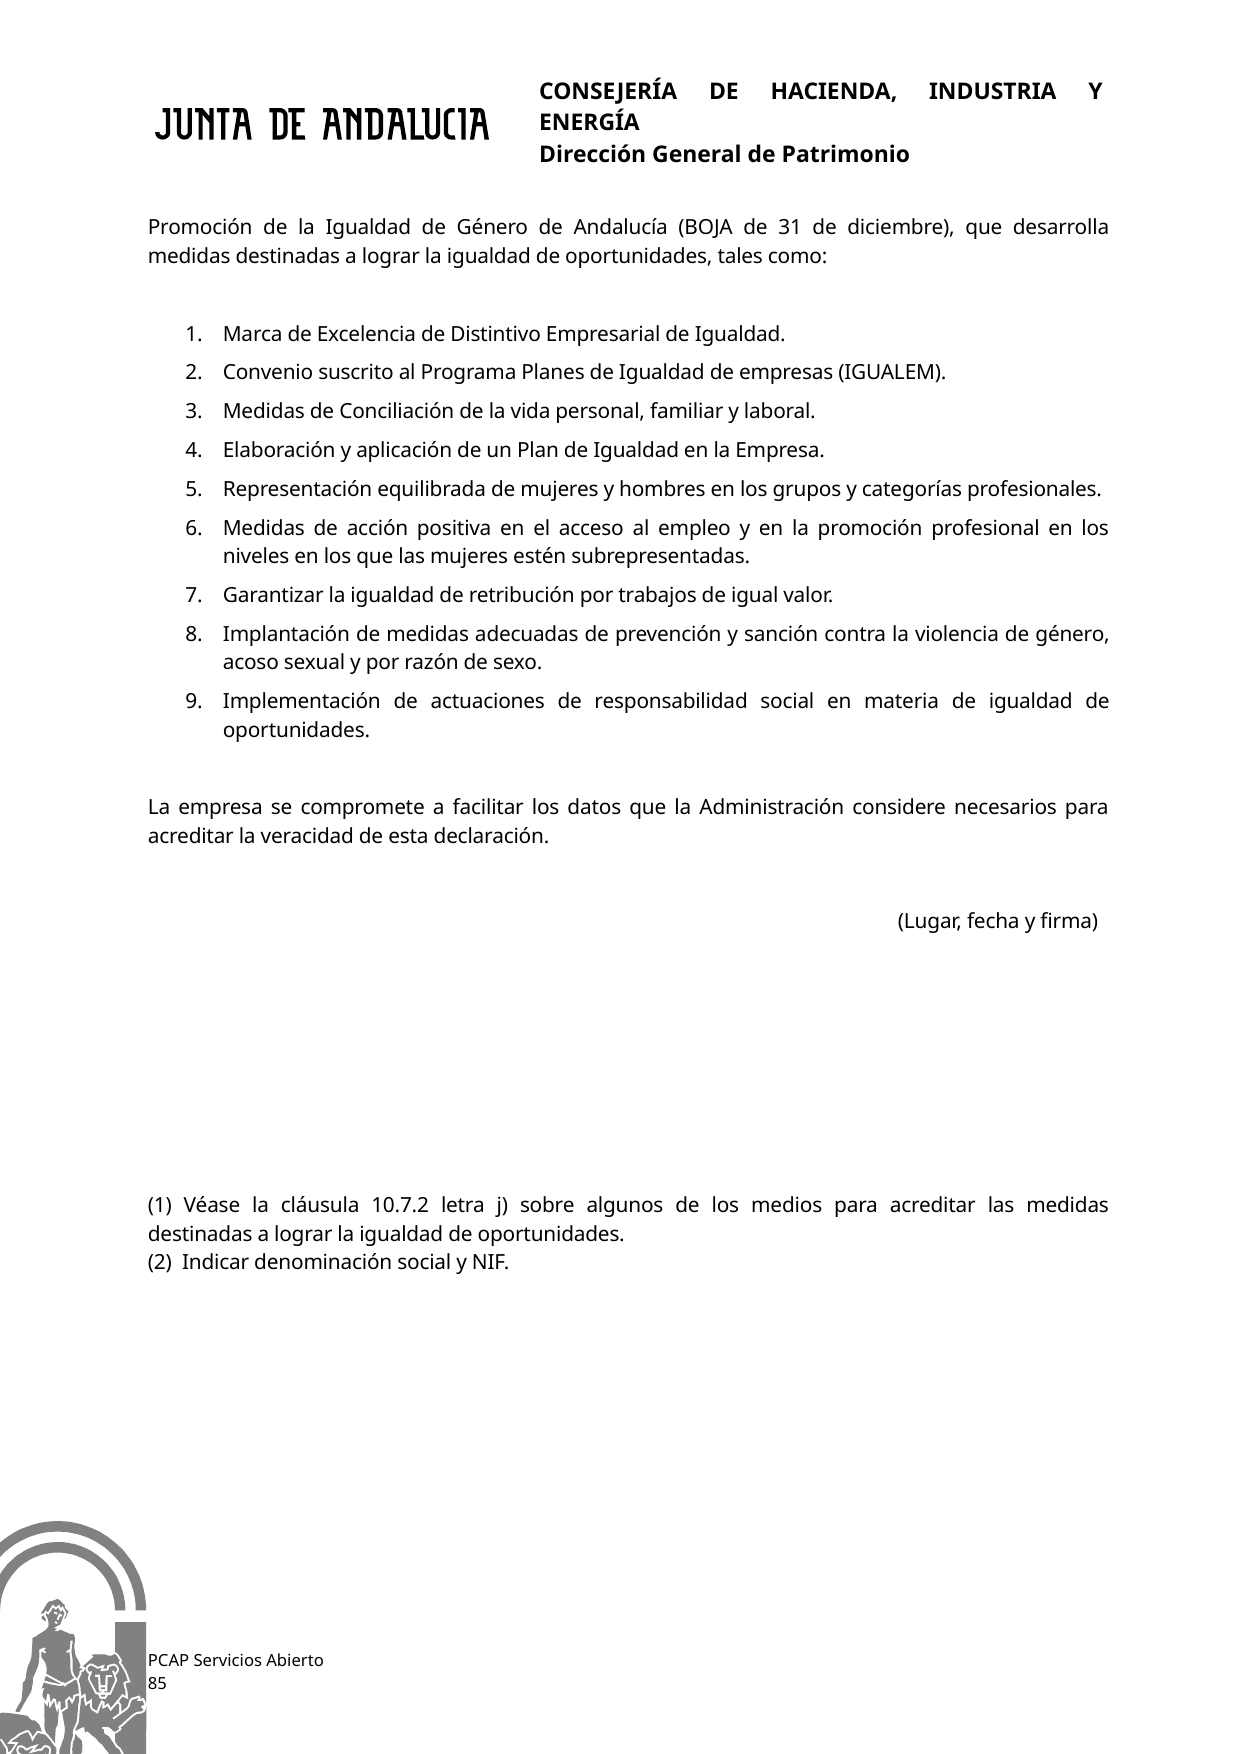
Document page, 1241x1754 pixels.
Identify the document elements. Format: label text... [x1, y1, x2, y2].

text La empresa se compromete a facilitar los datos que la Administración considere necesarios para acreditar la veracidad de esta declaración. [148, 792, 1110, 849]
list Medidas de acción positiva en el acceso al empleo y en la promoción profesional en los niveles en los que las mujeres estén subrepresentadas. [185, 513, 1110, 570]
list Implantación de medidas adecuadas de prevención y sanción contra la violencia de género, acoso sexual y por razón de sexo. [185, 619, 1110, 676]
text (Lugar, fecha y firma) [148, 906, 1110, 935]
list Convenio suscrito al Programa Planes de Igualdad de empresas (IGUALEM). [185, 357, 1110, 386]
text Promoción de la Igualdad de Género de Andalucía (BOJA de 31 de diciembre), que desarrolla medidas destinadas a lograr la igualdad de oportunidades, tales como: [148, 212, 1110, 269]
list Representación equilibrada de mujeres y hombres en los grupos y categorías profesionales. [185, 474, 1110, 502]
list Elaboración y aplicación de un Plan de Igualdad en la Empresa. [185, 435, 1110, 464]
list Marca de Excelencia de Distintivo Empresarial de Igualdad. [185, 319, 1110, 347]
list Garantizar la igualdad de retribución por trabajos de igual valor. [185, 580, 1110, 609]
list Medidas de Conciliación de la vida personal, familiar y laboral. [185, 396, 1110, 425]
text (1) Véase la cláusula 10.7.2 letra j) sobre algunos de los medios para acreditar las medidas destinadas a lograr la igualdad de oportunidades. [148, 1191, 1110, 1247]
text (2) Indicar denominación social y NIF. [148, 1247, 1110, 1276]
list Implementación de actuaciones de responsabilidad social en materia de igualdad de oportunidades. [185, 686, 1110, 743]
